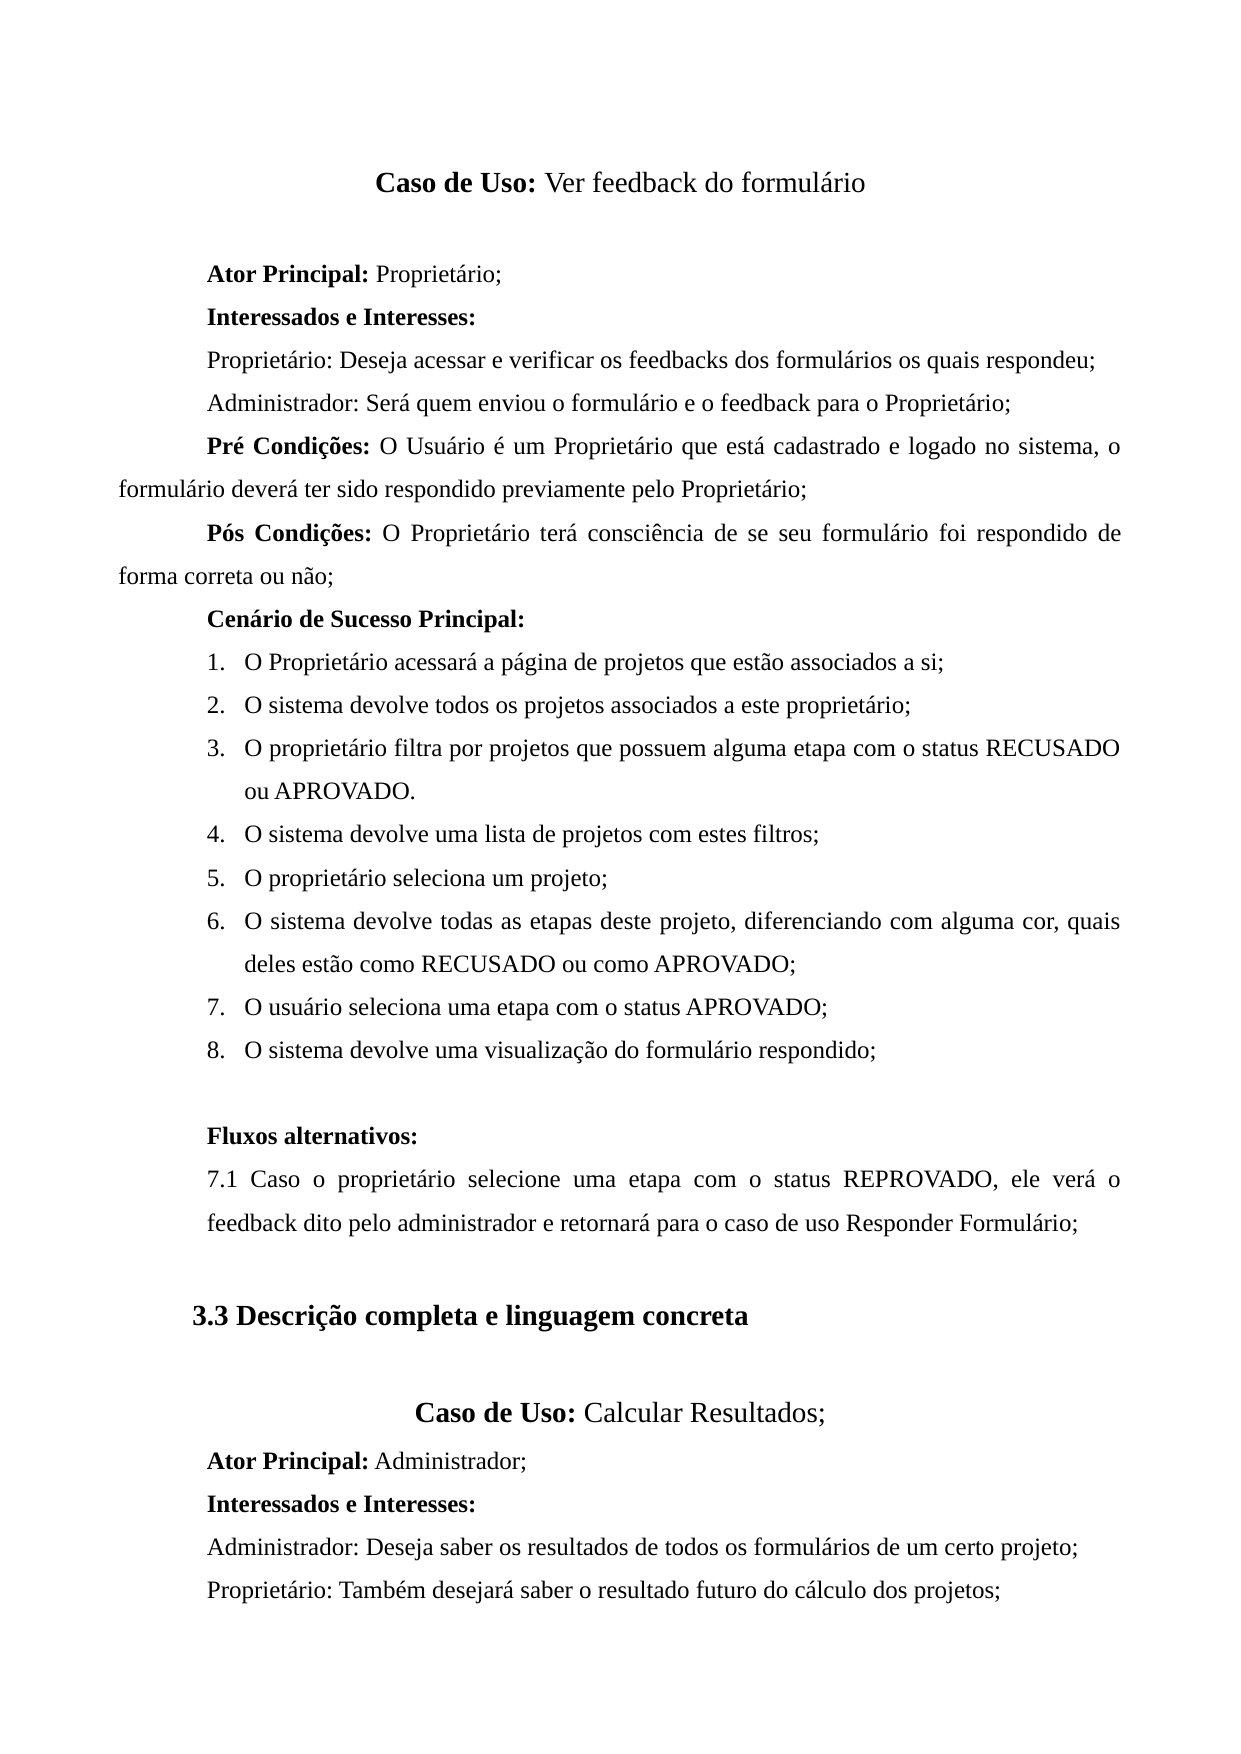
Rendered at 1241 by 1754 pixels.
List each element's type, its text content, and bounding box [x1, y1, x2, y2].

list O Proprietário acessará a página de projetos que estão associados a si; [207, 647, 1122, 676]
list O sistema devolve todas as etapas deste projeto, diferenciando com alguma cor, quais deles estão como RECUSADO ou como APROVADO; [207, 906, 1122, 978]
subtitle Caso de Uso: Ver feedback do formulário [118, 165, 1122, 199]
text Pré Condições: O Usuário é um Proprietário que está cadastrado e logado no sistema, o formulário deverá ter sido respondido previamente pelo Proprietário; [118, 431, 1122, 503]
text Proprietário: Também desejará saber o resultado futuro do cálculo dos projetos; [118, 1575, 1122, 1604]
text 7.1 Caso o proprietário selecione uma etapa com o status REPROVADO, ele verá o feedback dito pelo administrador e retornará para o caso de uso Responder Formulário; [207, 1164, 1122, 1236]
text Fluxos alternativos: [118, 1121, 1122, 1150]
list O sistema devolve uma visualização do formulário respondido; [207, 1035, 1122, 1064]
subtitle 3.3 Descrição completa e linguagem concreta [118, 1298, 1122, 1332]
list O sistema devolve uma lista de projetos com estes filtros; [207, 819, 1122, 848]
text Pós Condições: O Proprietário terá consciência de se seu formulário foi respondido de forma correta ou não; [118, 518, 1122, 589]
text Administrador: Será quem enviou o formulário e o feedback para o Proprietário; [118, 388, 1122, 417]
subtitle Caso de Uso: Calcular Resultados; [118, 1396, 1122, 1429]
list O usuário seleciona uma etapa com o status APROVADO; [207, 992, 1122, 1021]
text Ator Principal: Administrador; [118, 1446, 1122, 1475]
text Interessados e Interesses: [118, 1489, 1122, 1518]
text Interessados e Interesses: [118, 302, 1122, 331]
text Proprietário: Deseja acessar e verificar os feedbacks dos formulários os quais respondeu; [118, 345, 1122, 374]
list O proprietário filtra por projetos que possuem alguma etapa com o status RECUSADO ou APROVADO. [207, 733, 1122, 805]
text Ator Principal: Proprietário; [118, 259, 1122, 288]
list O proprietário seleciona um projeto; [207, 863, 1122, 891]
list O sistema devolve todos os projetos associados a este proprietário; [207, 690, 1122, 719]
text Administrador: Deseja saber os resultados de todos os formulários de um certo projeto; [118, 1532, 1122, 1561]
text Cenário de Sucesso Principal: [118, 604, 1122, 633]
